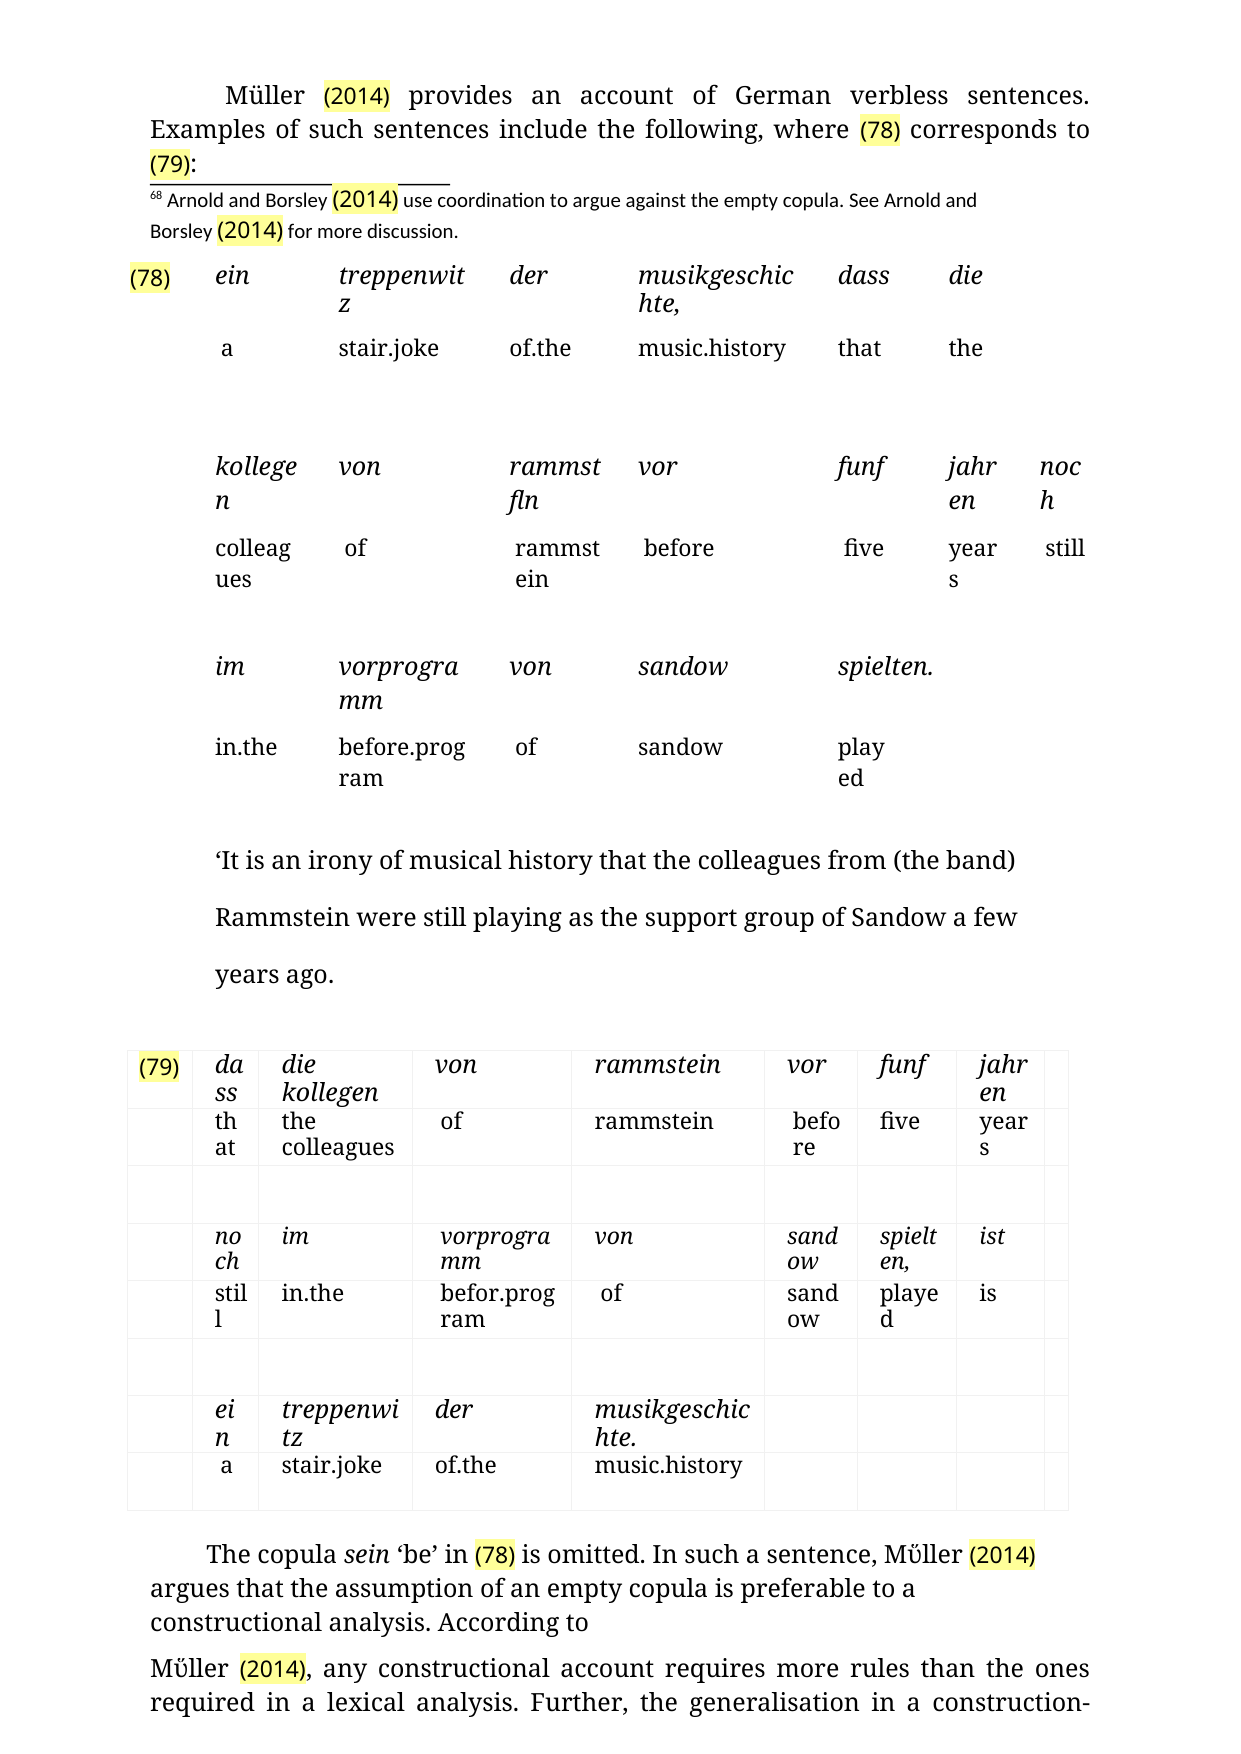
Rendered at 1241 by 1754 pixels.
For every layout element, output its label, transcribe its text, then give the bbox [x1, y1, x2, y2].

table_cell music.history [614, 318, 812, 404]
table_cell [193, 1166, 258, 1222]
table_cell [858, 1453, 956, 1510]
table_cell vorprogramm [314, 604, 483, 717]
table_cell funf [812, 404, 904, 517]
table_cell sandow [614, 604, 812, 717]
table_cell still [193, 1281, 258, 1337]
table_cell [1045, 1109, 1068, 1165]
table_cell the [904, 318, 1016, 404]
table_header jahren [957, 1051, 1044, 1108]
table_cell ‘It is an irony of musical history that the colleagues from (the band) Rammstein were still playing as the support group of Sandow a few years ago. [192, 803, 1101, 991]
table_header dass [812, 262, 904, 318]
table_cell is [957, 1281, 1044, 1337]
table_header (78) [119, 262, 192, 318]
table_cell [957, 1166, 1044, 1222]
table_cell [858, 1396, 956, 1452]
table_cell [119, 318, 192, 404]
table_cell [1045, 1339, 1068, 1395]
table_cell [957, 1339, 1044, 1395]
table_cell von [484, 604, 614, 717]
table_cell [119, 717, 192, 803]
table_cell rammstein [572, 1109, 764, 1165]
table_cell [128, 1396, 192, 1452]
table_cell stair.joke [259, 1453, 412, 1510]
table_cell played [812, 717, 904, 803]
table_cell noch [193, 1224, 258, 1280]
table_cell der [413, 1396, 571, 1452]
table_cell [193, 1339, 258, 1395]
table_cell vor [614, 404, 812, 517]
table_cell jahren [904, 404, 1016, 517]
table_cell treppenwitz [259, 1396, 412, 1452]
table_header rammstein [572, 1051, 764, 1108]
table_cell [259, 1166, 412, 1222]
table_cell befor.program [413, 1281, 571, 1337]
table_cell [259, 1339, 412, 1395]
table_header von [413, 1051, 571, 1108]
table_cell [413, 1166, 571, 1222]
table_cell in.the [259, 1281, 412, 1337]
table_header [1045, 1051, 1068, 1108]
table_cell before.program [314, 717, 483, 803]
table_cell [128, 1339, 192, 1395]
table_cell ein [193, 1396, 258, 1452]
table_cell years [957, 1109, 1044, 1165]
table_cell [1045, 1396, 1068, 1452]
table_cell kollegen [192, 404, 314, 517]
table_cell [572, 1166, 764, 1222]
table_cell [765, 1453, 857, 1510]
table_cell von [572, 1224, 764, 1280]
table_header (79) [128, 1051, 192, 1108]
table_cell of.the [413, 1453, 571, 1510]
table_cell years [904, 517, 1016, 604]
table_cell im [192, 604, 314, 717]
text Mὕller (2014), any constructional account requires more rules than the ones required in a lexical analysis. Further, the generalisation in a construction- [150, 1651, 1091, 1719]
text 68 Arnold and Borsley (2014) use coordination to argue against the empty copula. See Arnold and Borsley (2014) for more discussion. [150, 183, 1037, 246]
table_cell [128, 1224, 192, 1280]
table_cell [904, 717, 1016, 803]
table_cell still [1016, 517, 1101, 604]
table_cell [765, 1339, 857, 1395]
table_header [1016, 262, 1101, 318]
table_cell a [193, 1453, 258, 1510]
table_cell vorprogramm [413, 1224, 571, 1280]
table_header vor [765, 1051, 857, 1108]
table_cell [119, 404, 192, 517]
table_cell five [858, 1109, 956, 1165]
table_cell [128, 1453, 192, 1510]
table_cell [1016, 318, 1101, 404]
table_cell of [413, 1109, 571, 1165]
table_cell [128, 1281, 192, 1337]
table_cell [765, 1166, 857, 1222]
table_cell spielten, [858, 1224, 956, 1280]
table_cell noch [1016, 404, 1101, 517]
table_cell [413, 1339, 571, 1395]
table_header ein [192, 262, 314, 318]
table_cell ist [957, 1224, 1044, 1280]
table_cell played [858, 1281, 956, 1337]
table_cell rammstfln [484, 404, 614, 517]
table_cell [119, 604, 192, 717]
table_cell of.the [484, 318, 614, 404]
table_cell of [572, 1281, 764, 1337]
table_cell five [812, 517, 904, 604]
table_cell colleagues [192, 517, 314, 604]
table_header musikgeschichte, [614, 262, 812, 318]
table_cell von [314, 404, 483, 517]
table_cell [119, 803, 192, 991]
table_cell [957, 1453, 1044, 1510]
table_header die kollegen [259, 1051, 412, 1108]
table_header funf [858, 1051, 956, 1108]
table_cell stair.joke [314, 318, 483, 404]
table_cell [957, 1396, 1044, 1452]
table_cell [119, 517, 192, 604]
table_cell before [765, 1109, 857, 1165]
table_cell [858, 1339, 956, 1395]
table_cell [1045, 1281, 1068, 1337]
table_cell that [193, 1109, 258, 1165]
table_cell [1016, 604, 1101, 717]
table_cell music.history [572, 1453, 764, 1510]
table_cell the colleagues [259, 1109, 412, 1165]
table_cell [1045, 1224, 1068, 1280]
table_cell a [192, 318, 314, 404]
table_cell [128, 1166, 192, 1222]
table_cell of [484, 717, 614, 803]
table_cell [1045, 1166, 1068, 1222]
table_cell sandow [765, 1281, 857, 1337]
table_cell sandow [614, 717, 812, 803]
table_cell [572, 1339, 764, 1395]
table_cell im [259, 1224, 412, 1280]
table_cell [128, 1109, 192, 1165]
text Müller (2014) provides an account of German verbless sentences. Examples of such sentences include the following, where (78) corresponds to (79): [150, 78, 1090, 180]
table_cell of [314, 517, 483, 604]
table_cell [1045, 1453, 1068, 1510]
table_header der [484, 262, 614, 318]
table_cell in.the [192, 717, 314, 803]
text The copula sein ‘be’ in (78) is omitted. In such a sentence, Mὕller (2014) argues that the assumption of an empty copula is preferable to a constructional analysis. According to [150, 1536, 1090, 1638]
table_cell [1016, 717, 1101, 803]
table_header treppenwitz [314, 262, 483, 318]
table_cell musikgeschichte. [572, 1396, 764, 1452]
table_cell [858, 1166, 956, 1222]
table_cell before [614, 517, 812, 604]
table_cell that [812, 318, 904, 404]
table_cell spielten. [812, 604, 1016, 717]
table_header dass [193, 1051, 258, 1108]
table_cell rammstein [484, 517, 614, 604]
table_cell [765, 1396, 857, 1452]
table_cell sandow [765, 1224, 857, 1280]
table_header die [904, 262, 1016, 318]
